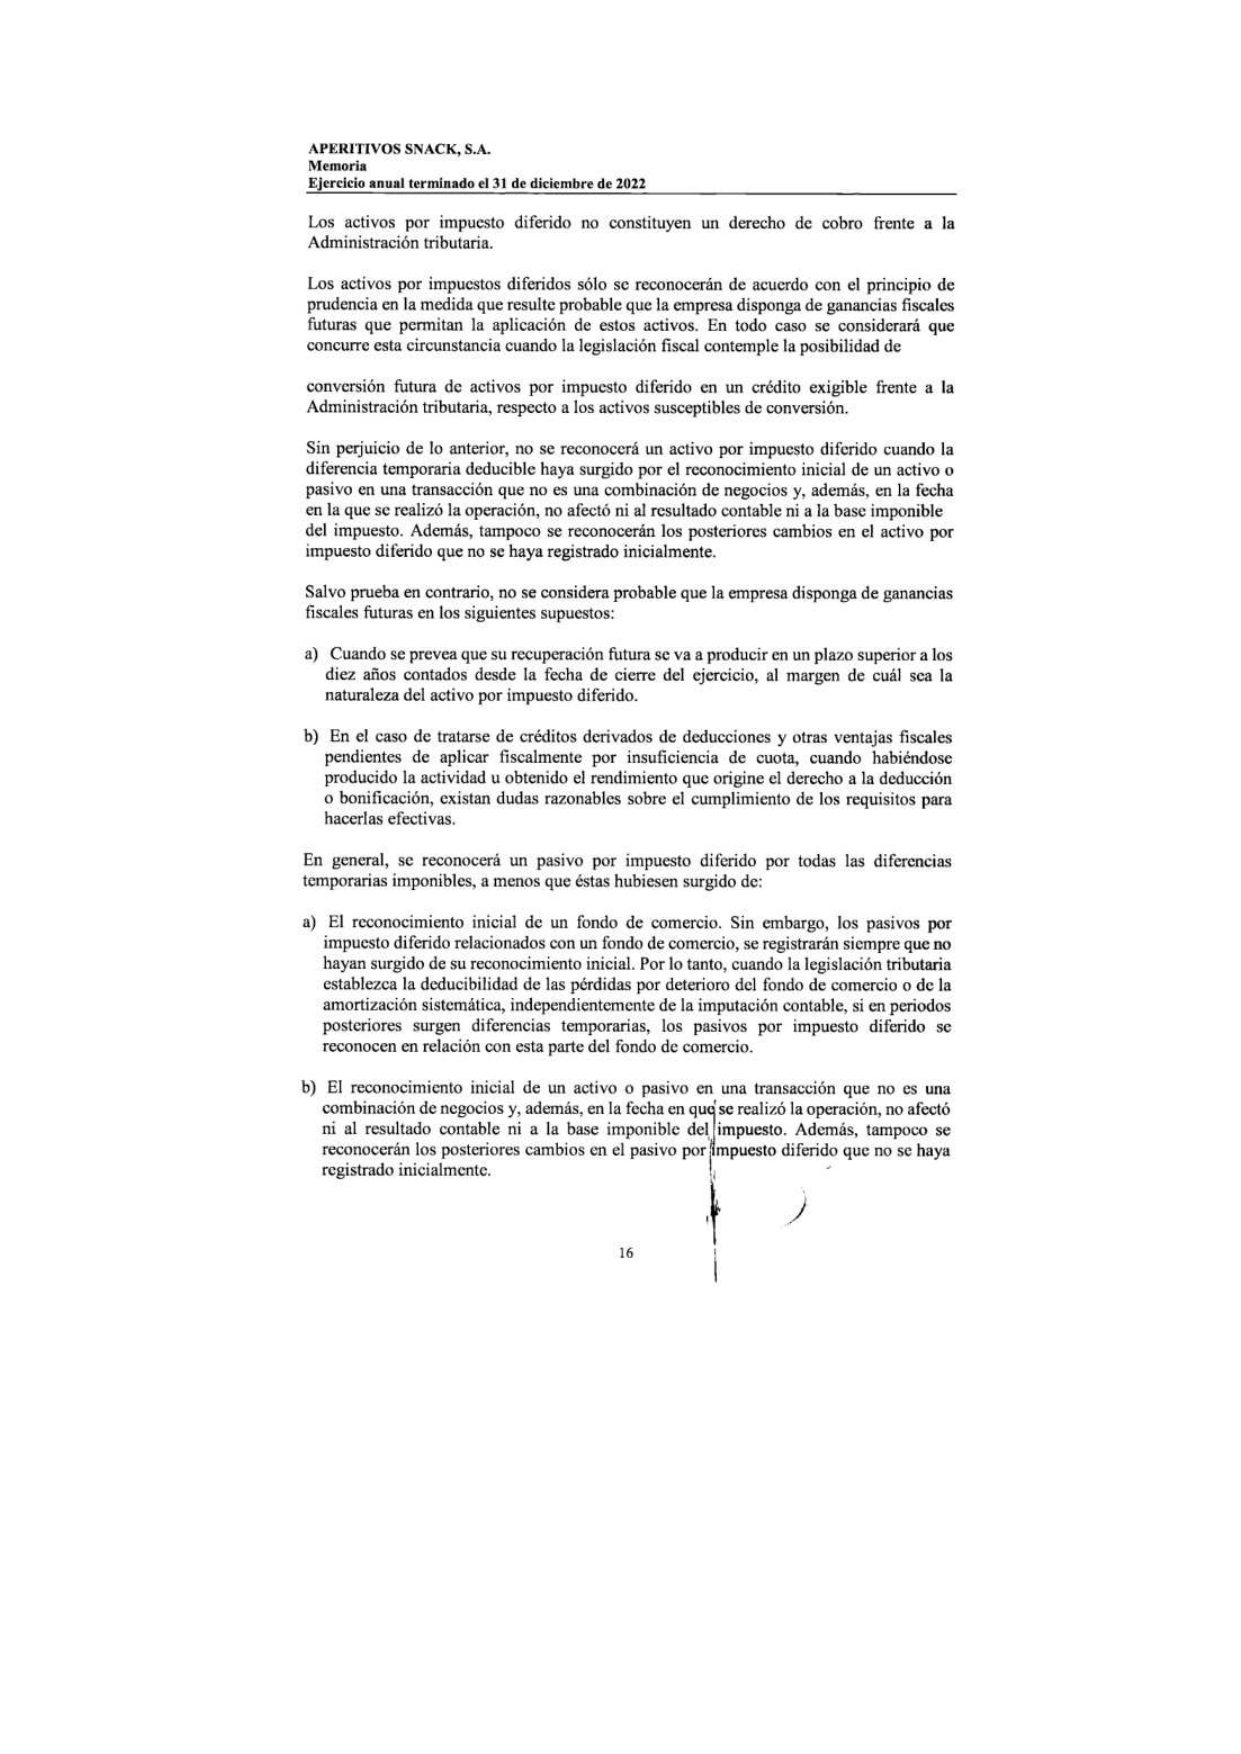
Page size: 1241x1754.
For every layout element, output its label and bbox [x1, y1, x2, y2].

picture [118, 0, 1123, 1420]
